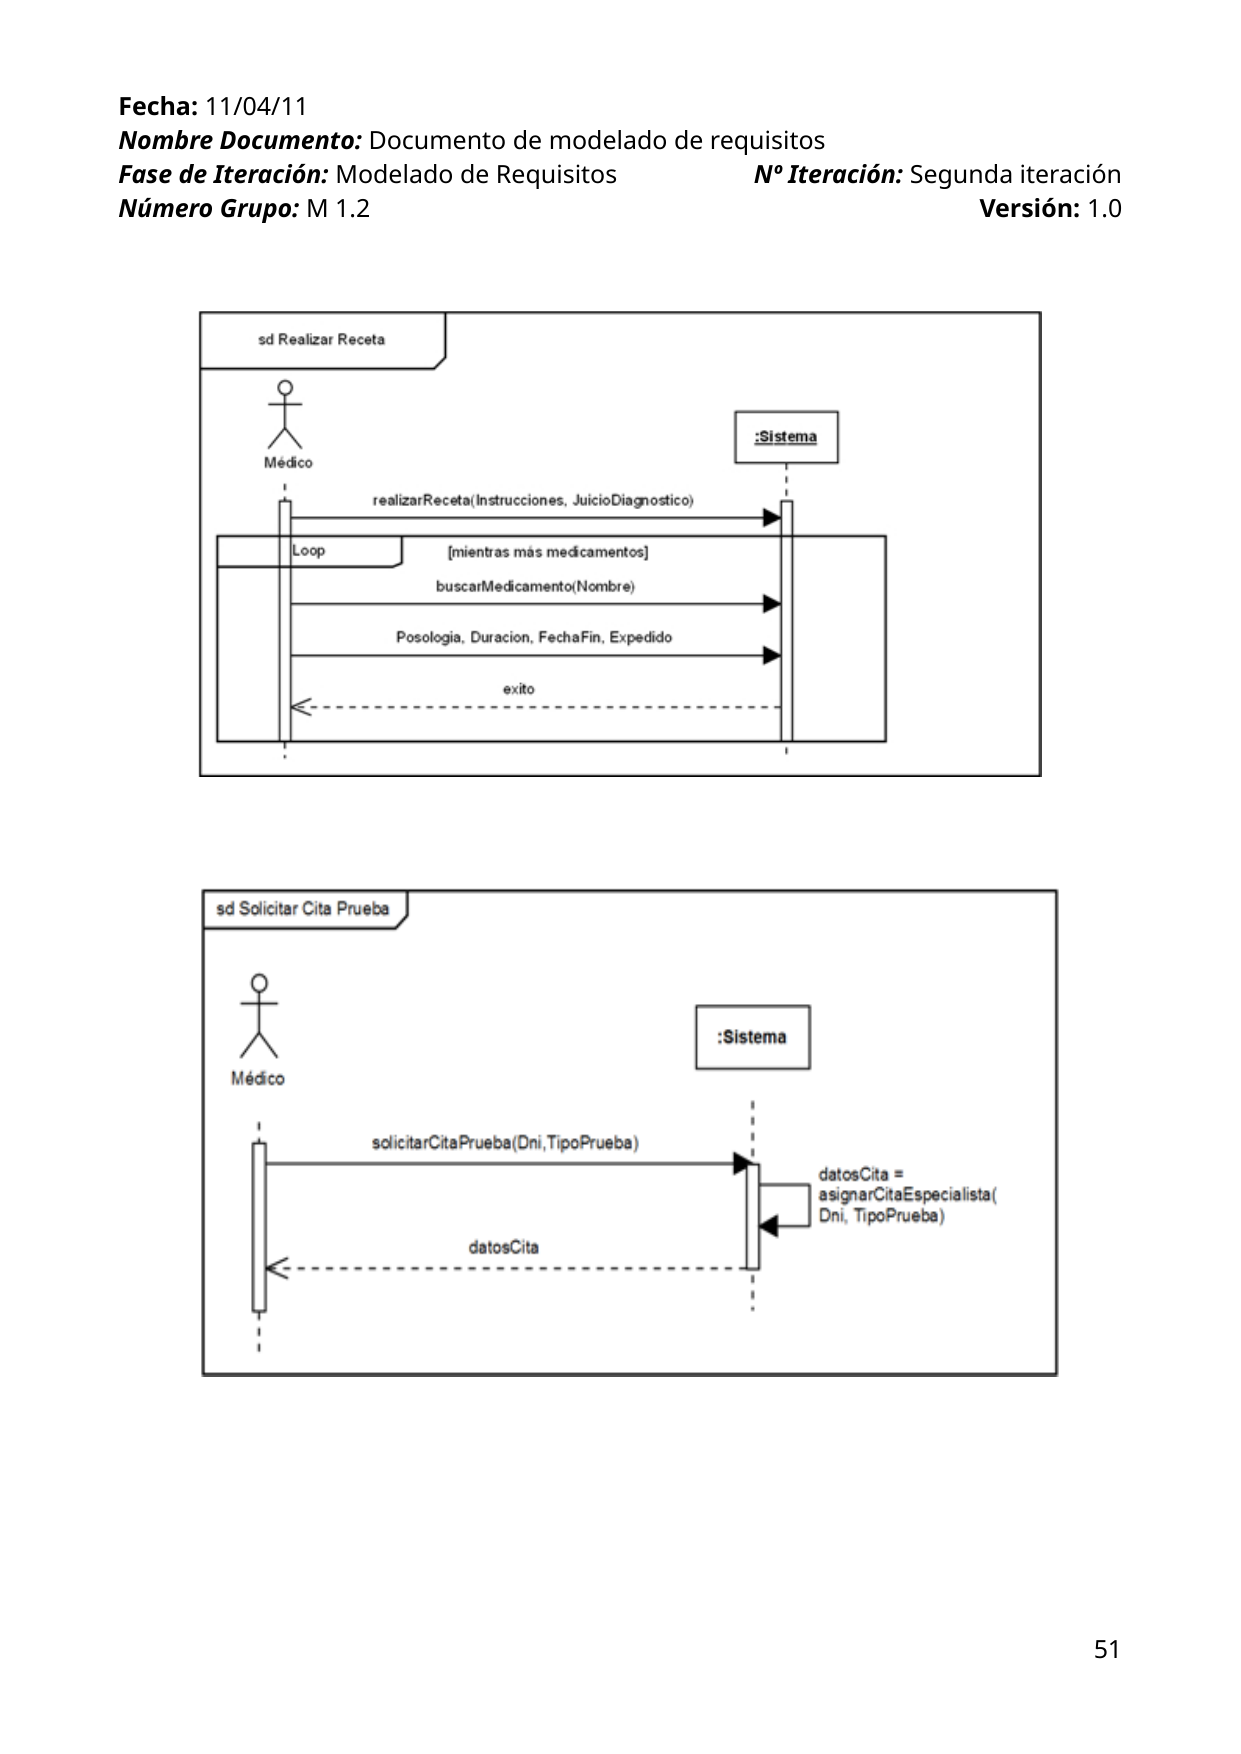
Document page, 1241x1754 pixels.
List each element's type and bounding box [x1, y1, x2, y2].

picture [198, 311, 1042, 777]
picture [201, 888, 1059, 1377]
